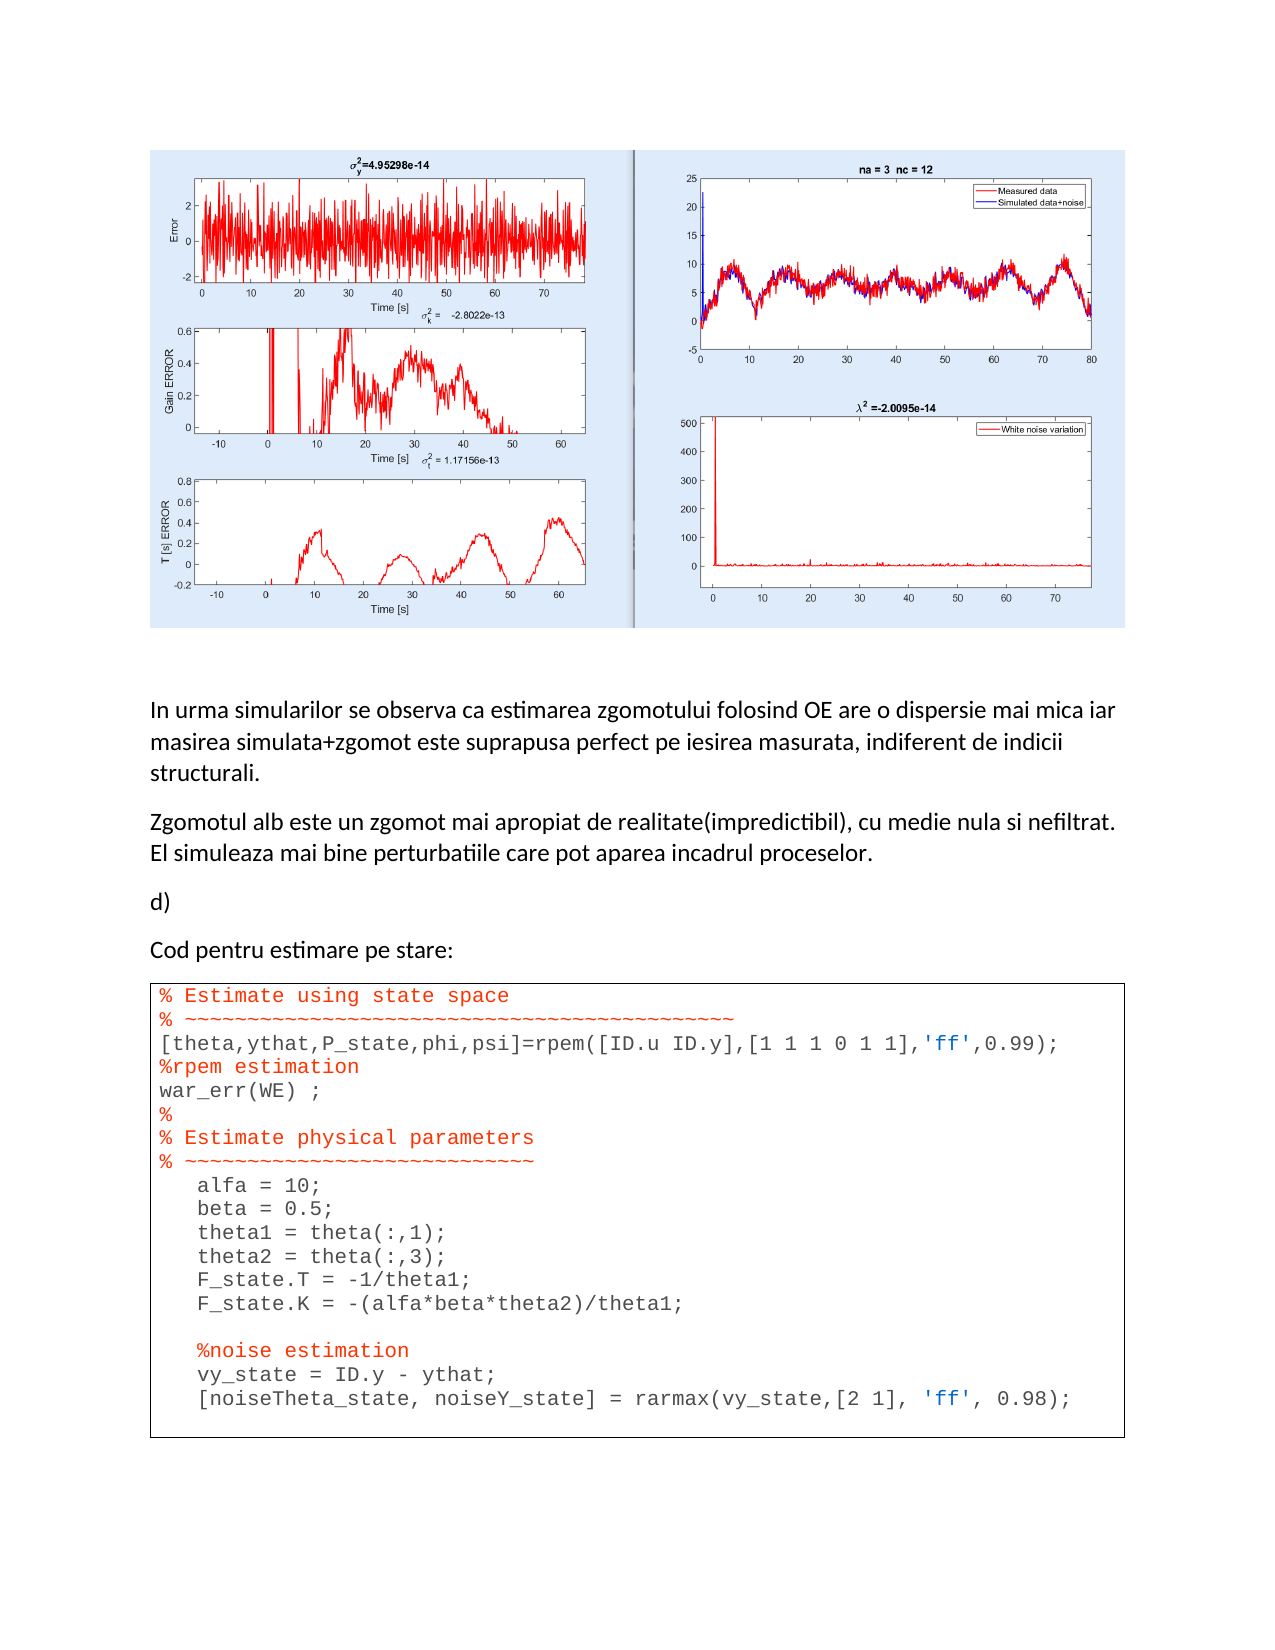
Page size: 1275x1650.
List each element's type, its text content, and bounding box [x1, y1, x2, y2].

text [noiseTheta_state, noiseY_state] = rarmax(vy_state,[2 1], 'ff', 0.98); [151, 1384, 1124, 1411]
text Cod pentru estimare pe stare: [150, 934, 1125, 964]
text war_err(WE) ; [151, 1077, 1124, 1101]
text %noise estimation [151, 1337, 1124, 1361]
text theta1 = theta(:,1); [151, 1219, 1124, 1242]
text F_state.T = -1/theta1; [151, 1266, 1124, 1290]
text % Estimate using state space [151, 984, 1124, 1006]
text % ~~~~~~~~~~~~~~~~~~~~~~~~~~~~ [151, 1148, 1124, 1172]
text vy_state = ID.y - ythat; [151, 1361, 1124, 1384]
text [theta,ythat,P_state,phi,psi]=rpem([ID.u ID.y],[1 1 1 0 1 1],'ff',0.99); %rpem estimation [151, 1030, 1124, 1077]
text % [151, 1101, 1124, 1124]
text In urma simularilor se observa ca estimarea zgomotului folosind OE are o dispersie mai mica iar masirea simulata+zgomot este suprapusa perfect pe iesirea masurata, indiferent de indicii structurali. [150, 694, 1125, 788]
text alfa = 10; [151, 1172, 1124, 1195]
text % ~~~~~~~~~~~~~~~~~~~~~~~~~~~~~~~~~~~~~~~~~~~~ [151, 1006, 1124, 1030]
text Zgomotul alb este un zgomot mai apropiat de realitate(impredictibil), cu medie nula si nefiltrat. El simuleaza mai bine perturbatiile care pot aparea incadrul proceselor. [150, 806, 1125, 868]
text % Estimate physical parameters [151, 1124, 1124, 1148]
text beta = 0.5; [151, 1195, 1124, 1219]
text theta2 = theta(:,3); [151, 1242, 1124, 1266]
text d) [150, 886, 1125, 916]
text F_state.K = -(alfa*beta*theta2)/theta1; [151, 1290, 1124, 1317]
